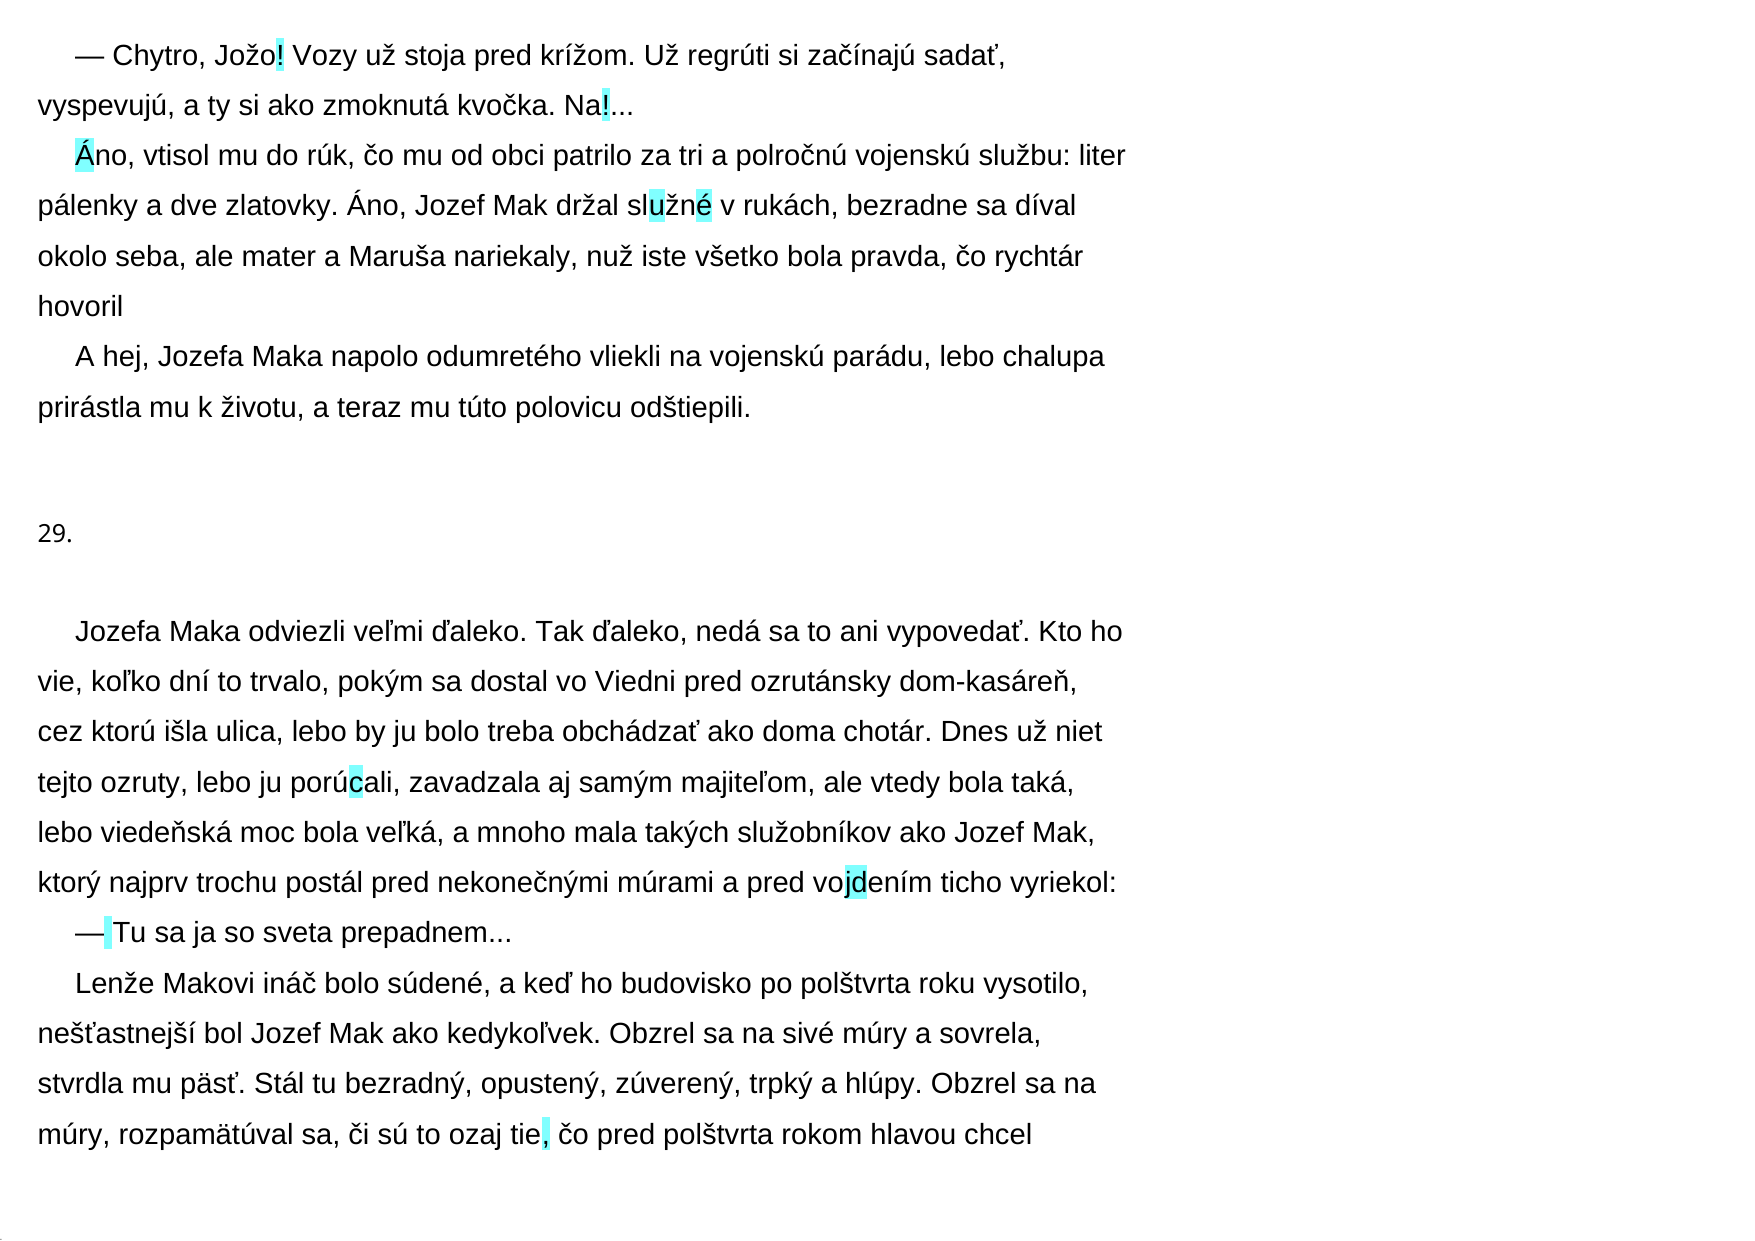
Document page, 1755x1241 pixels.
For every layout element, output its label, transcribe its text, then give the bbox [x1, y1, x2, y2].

text Jozefa Maka odviezli veľmi ďaleko. Tak ďaleko, nedá sa to ani vypovedať. Kto ho vie, koľko dní to trvalo, pokým sa dostal vo Viedni pred ozrutánsky dom-kasáreň, cez ktorú išla ulica, lebo by ju bolo treba obchádzať ako doma chotár. Dnes už niet tejto ozruty, lebo ju porúcali, zavadzala aj samým majiteľom, ale vtedy bola taká, lebo viedeňská moc bola veľká, a mnoho mala takých služobníkov ako Jozef Mak, ktorý najprv trochu postál pred nekonečnými múrami a pred vojdením ticho vyriekol: [37, 614, 1130, 899]
text Áno, vtisol mu do rúk, čo mu od obci patrilo za tri a polročnú vojenskú službu: liter pálenky a dve zlatovky. Áno, Jozef Mak držal služné v rukách, bezradne sa díval okolo seba, ale mater a Maruša nariekaly, nuž iste všetko bola pravda, čo rychtár hovoril [37, 138, 1130, 323]
text — Tu sa ja so sveta prepadnem... [37, 916, 1130, 949]
text A hej, Jozefa Maka napolo odumretého vliekli na vojenskú parádu, lebo chalupa prirástla mu k životu, a teraz mu túto polovicu odštiepili. [37, 339, 1130, 423]
text — Chytro, Jožo! Vozy už stoja pred krížom. Už regrúti si začínajú sadať, vyspevujú, a ty si ako zmoknutá kvočka. Na!... [37, 37, 1130, 121]
subtitle 29. [37, 516, 1130, 550]
text Lenže Makovi ináč bolo súdené, a keď ho budovisko po polštvrta roku vysotilo, nešťastnejší bol Jozef Mak ako kedykoľvek. Obzrel sa na sivé múry a sovrela, stvrdla mu päsť. Stál tu bezradný, opustený, zúverený, trpký a hlúpy. Obzrel sa na múry, rozpamätúval sa, či sú to ozaj tie, čo pred polštvrta rokom hlavou chcel [37, 966, 1130, 1150]
